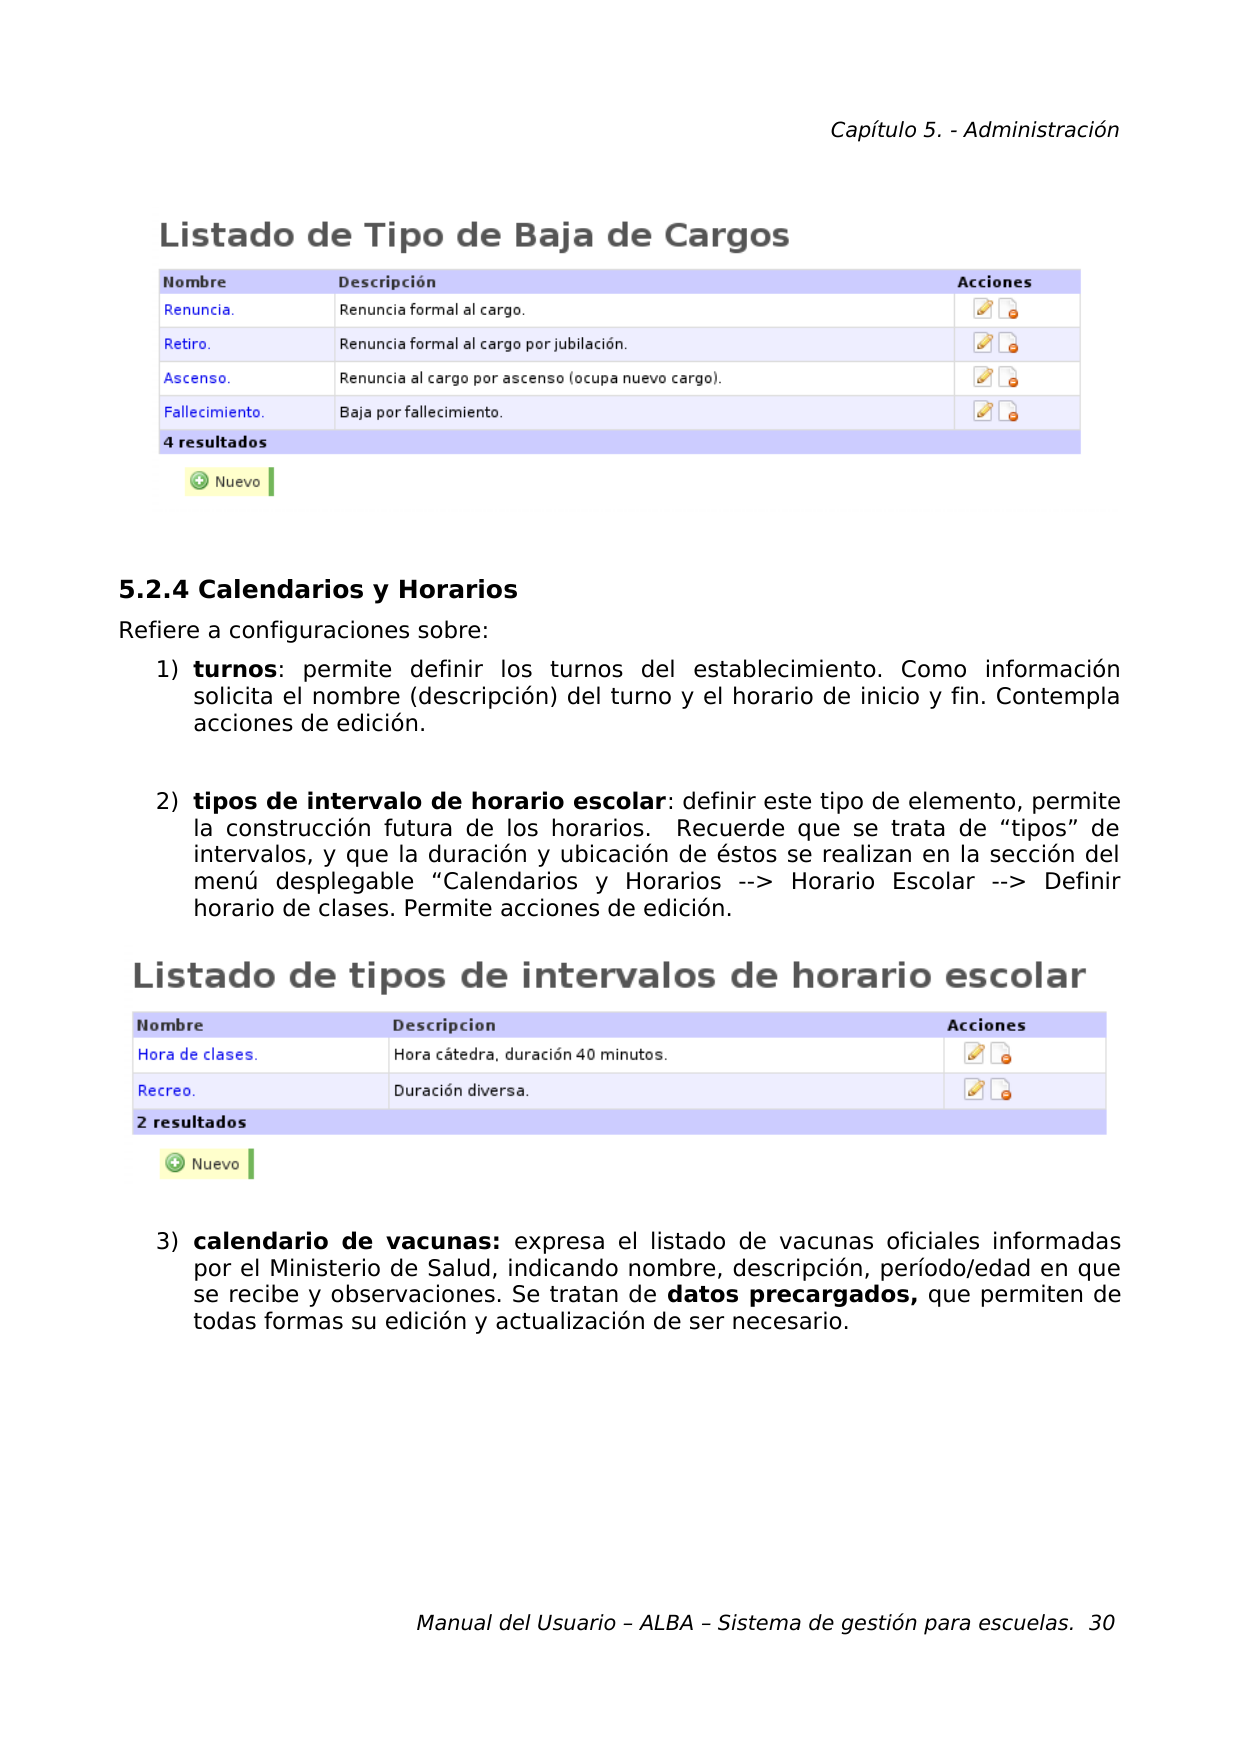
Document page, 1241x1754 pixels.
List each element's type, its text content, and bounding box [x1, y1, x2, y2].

picture [151, 207, 1119, 512]
list tipos de intervalo de horario escolar: definir este tipo de elemento, permite la construcción futura de los horarios. Recuerde que se trata de “tipos” de intervalos, y que la duración y ubicación de éstos se realizan en la sección del menú desplegable “Calendarios y Horarios --> Horario Escolar --> Definir horario de clases. Permite acciones de edición. [156, 788, 1122, 922]
picture [124, 945, 1129, 1189]
text Refiere a configuraciones sobre: [118, 617, 1122, 644]
subtitle 5.2.4 Calendarios y Horarios [118, 576, 1122, 605]
list turnos: permite definir los turnos del establecimiento. Como información solicita el nombre (descripción) del turno y el horario de inicio y fin. Contempla acciones de edición. [156, 657, 1122, 737]
list calendario de vacunas: expresa el listado de vacunas oficiales informadas por el Ministerio de Salud, indicando nombre, descripción, período/edad en que se recibe y observaciones. Se tratan de datos precargados, que permiten de todas formas su edición y actualización de ser necesario. [156, 1228, 1122, 1335]
